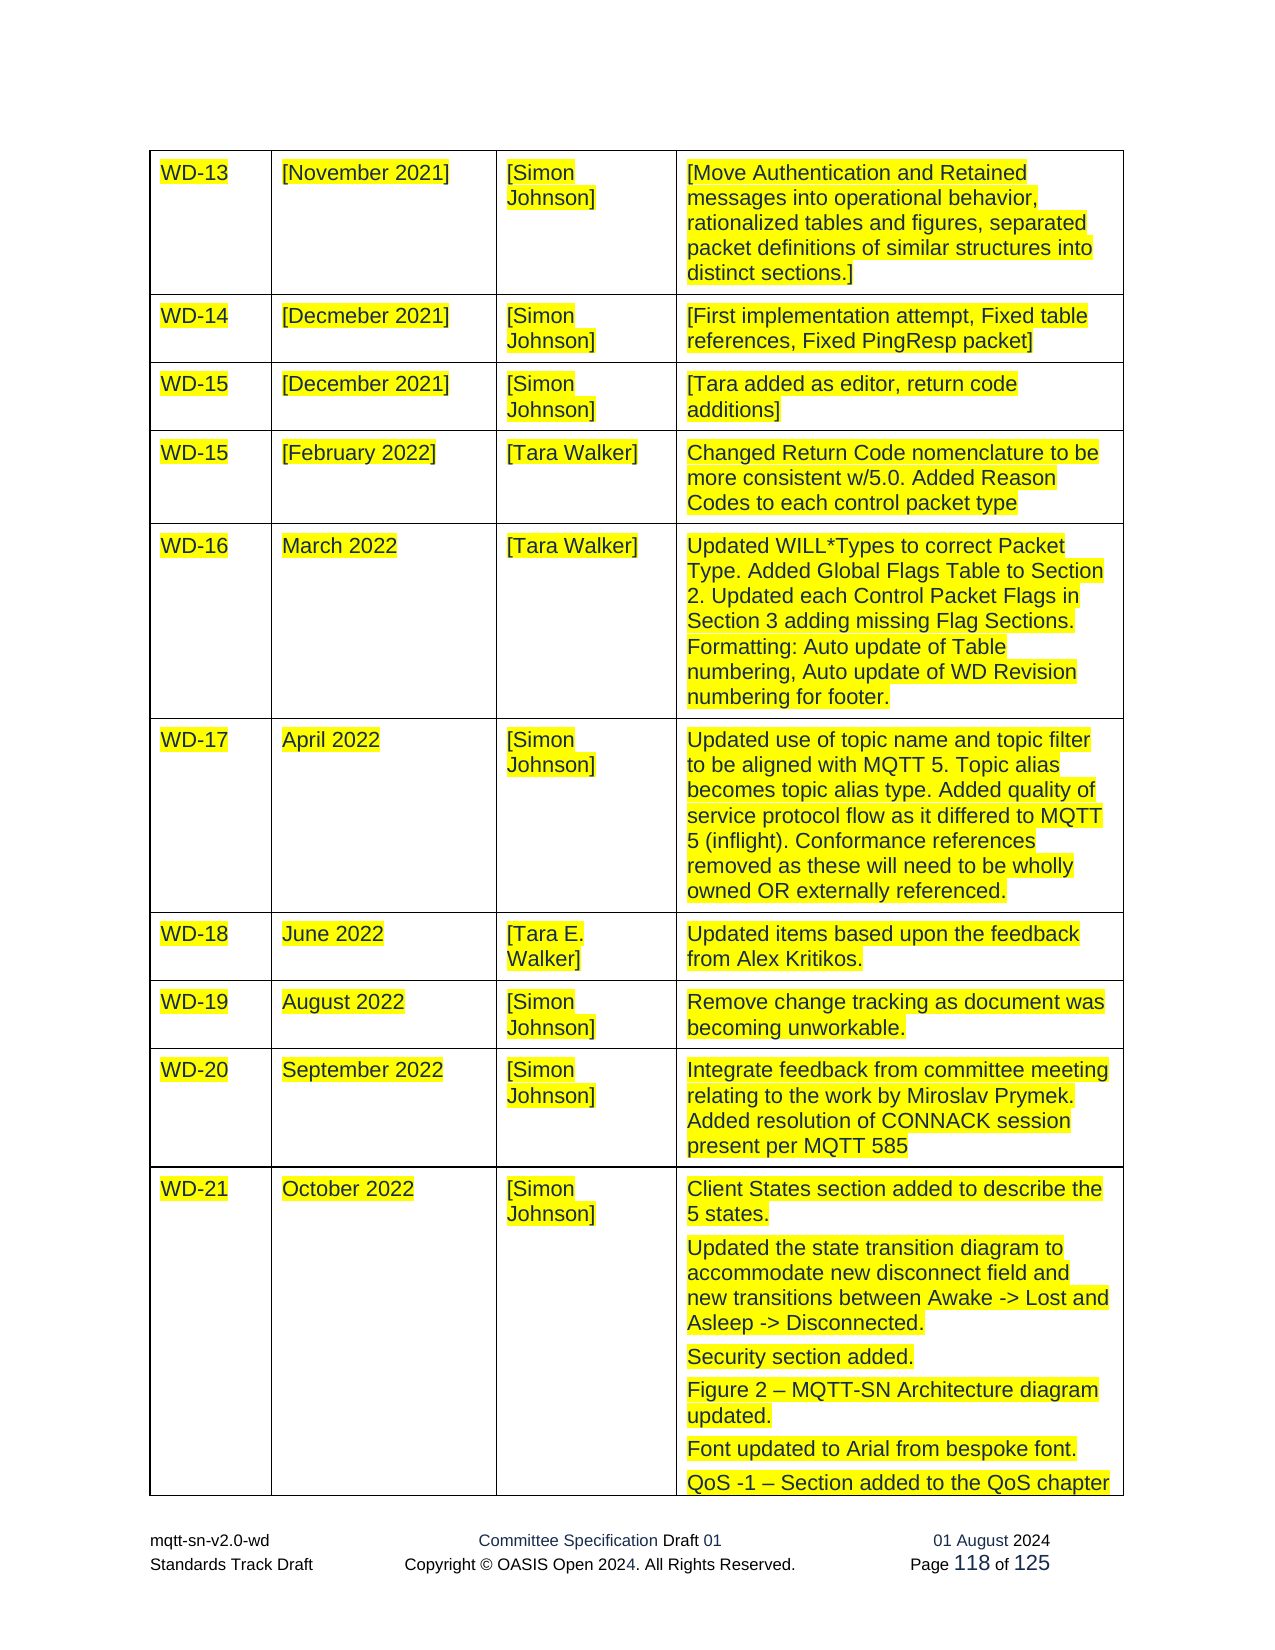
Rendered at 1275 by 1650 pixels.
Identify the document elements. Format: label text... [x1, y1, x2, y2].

table_cell Updated use of topic name and topic filter to be aligned with MQTT 5. Topic alias becomes topic alias type. Added quality of service protocol flow as it differed to MQTT 5 (inflight). Conformance references removed as these will need to be wholly owned OR externally referenced. [677, 719, 1123, 912]
table_cell Client States section added to describe the 5 states. Updated the state transition diagram to accommodate new disconnect field and new transitions between Awake -> Lost and Asleep -> Disconnected. Security section added. Figure 2 – MQTT-SN Architecture diagram updated. Font updated to Arial from bespoke font. QoS -1 – Section added to the QoS chapter [677, 1168, 1123, 1495]
table_cell [Tara Walker] [497, 431, 676, 523]
table_cell [Tara Walker] [497, 524, 676, 717]
table_cell [Simon Johnson] [497, 151, 676, 294]
table_cell [Simon Johnson] [497, 1049, 676, 1166]
table_cell Integrate feedback from committee meeting relating to the work by Miroslav Prymek. Added resolution of CONNACK session present per MQTT 585 [677, 1049, 1123, 1166]
table_cell [Move Authentication and Retained messages into operational behavior, rationalized tables and figures, separated packet definitions of similar structures into distinct sections.] [677, 151, 1123, 294]
table_cell WD-20 [151, 1049, 271, 1166]
table_cell Remove change tracking as document was becoming unworkable. [677, 981, 1123, 1048]
table_cell Changed Return Code nomenclature to be more consistent w/5.0. Added Reason Codes to each control packet type [677, 431, 1123, 523]
table_cell [December 2021] [272, 363, 496, 430]
table_cell [Tara E. Walker] [497, 913, 676, 980]
table_cell [Simon Johnson] [497, 363, 676, 430]
table_cell Updated WILL*Types to correct Packet Type. Added Global Flags Table to Section 2. Updated each Control Packet Flags in Section 3 adding missing Flag Sections. Formatting: Auto update of Table numbering, Auto update of WD Revision numbering for footer. [677, 524, 1123, 717]
table_cell August 2022 [272, 981, 496, 1048]
table_cell [First implementation attempt, Fixed table references, Fixed PingResp packet] [677, 295, 1123, 362]
table_cell WD-19 [151, 981, 271, 1048]
table_cell April 2022 [272, 719, 496, 912]
table_cell WD-17 [151, 719, 271, 912]
table_cell [Simon Johnson] [497, 981, 676, 1048]
table_cell [Simon Johnson] [497, 1168, 676, 1495]
table_cell [November 2021] [272, 151, 496, 294]
table_cell [Simon Johnson] [497, 295, 676, 362]
table_cell WD-15 [151, 363, 271, 430]
table_cell September 2022 [272, 1049, 496, 1166]
table_cell March 2022 [272, 524, 496, 717]
table_cell WD-13 [151, 151, 271, 294]
table_cell [Decmeber 2021] [272, 295, 496, 362]
table_cell Updated items based upon the feedback from Alex Kritikos. [677, 913, 1123, 980]
table_cell October 2022 [272, 1168, 496, 1495]
table_cell [Simon Johnson] [497, 719, 676, 912]
table_cell WD-18 [151, 913, 271, 980]
table_cell June 2022 [272, 913, 496, 980]
table_cell WD-21 [151, 1168, 271, 1495]
table_cell WD-16 [151, 524, 271, 717]
table_cell [Tara added as editor, return code additions] [677, 363, 1123, 430]
table_cell [February 2022] [272, 431, 496, 523]
table_cell WD-15 [151, 431, 271, 523]
table_cell WD-14 [151, 295, 271, 362]
